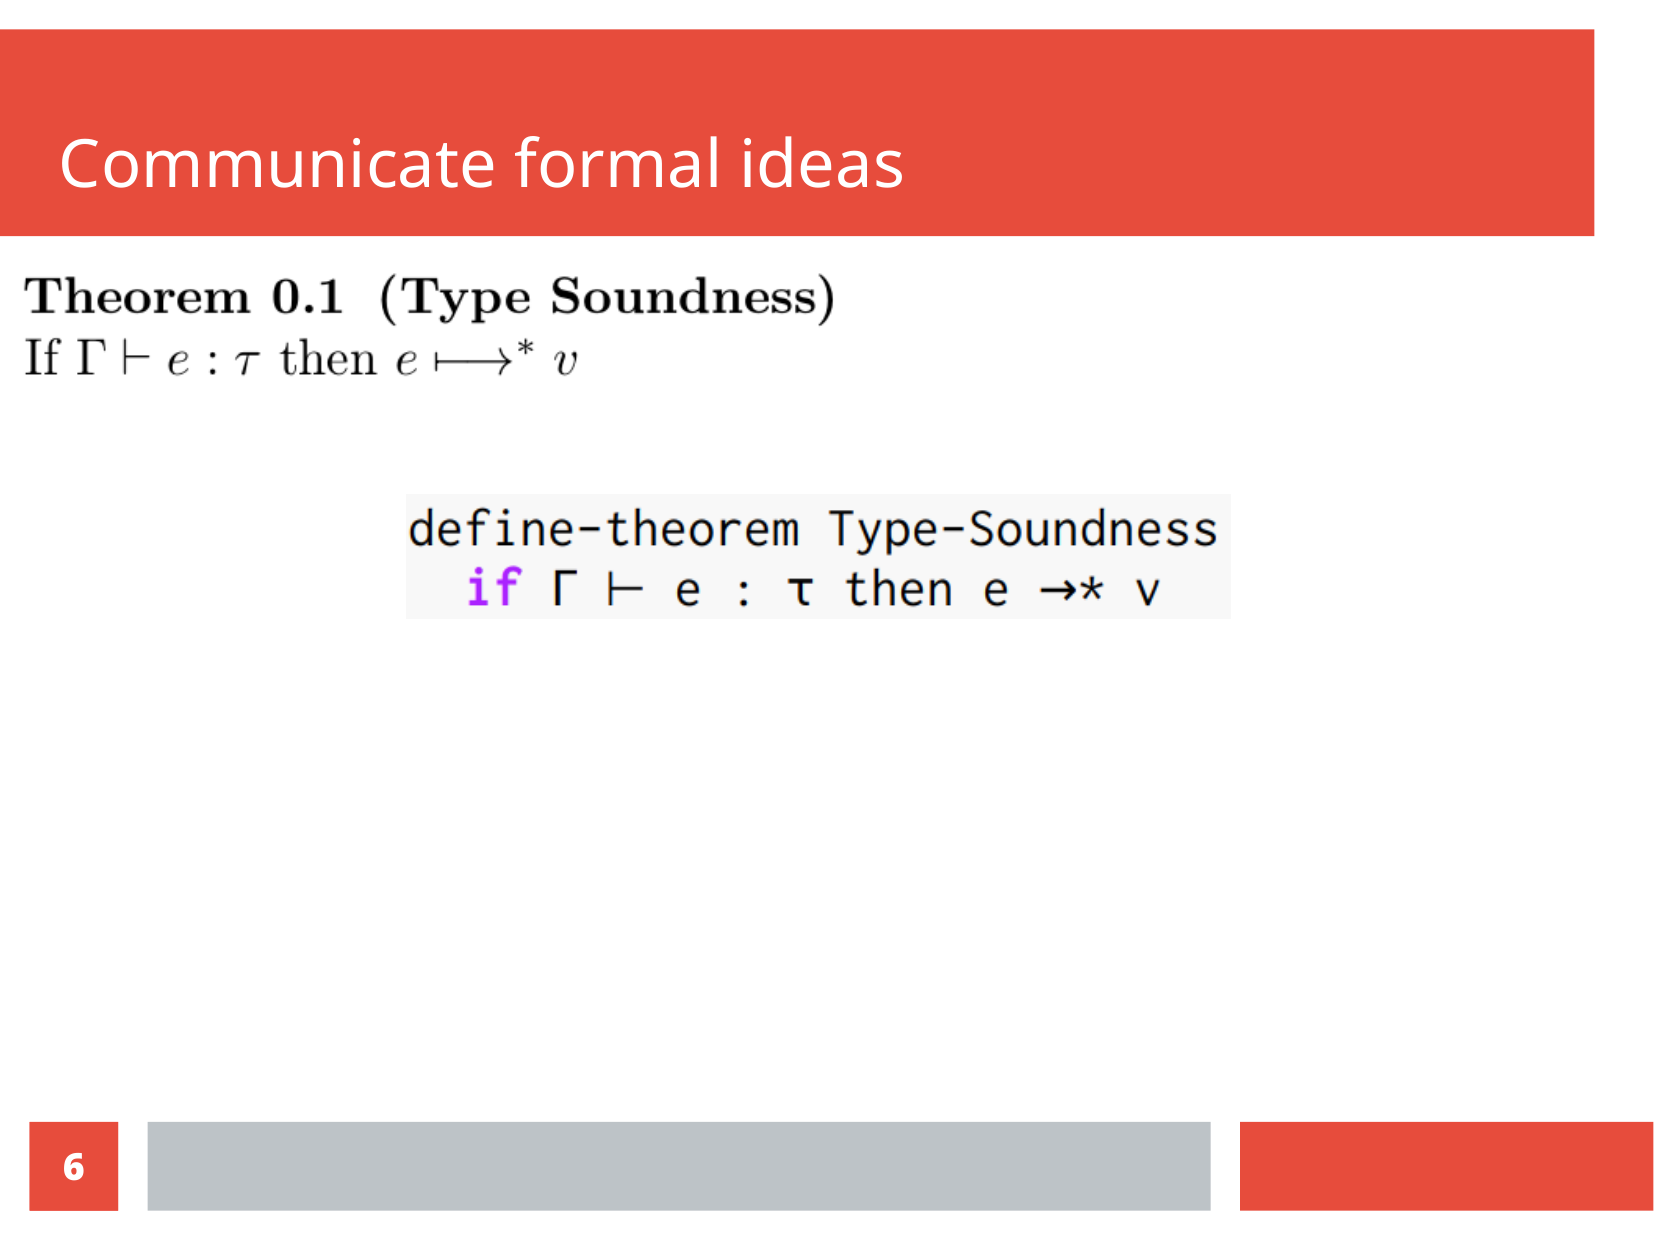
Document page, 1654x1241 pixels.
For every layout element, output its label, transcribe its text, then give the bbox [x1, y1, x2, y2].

title Communicate formal ideas [59, 59, 1595, 207]
picture [406, 494, 1231, 619]
picture [15, 269, 844, 381]
